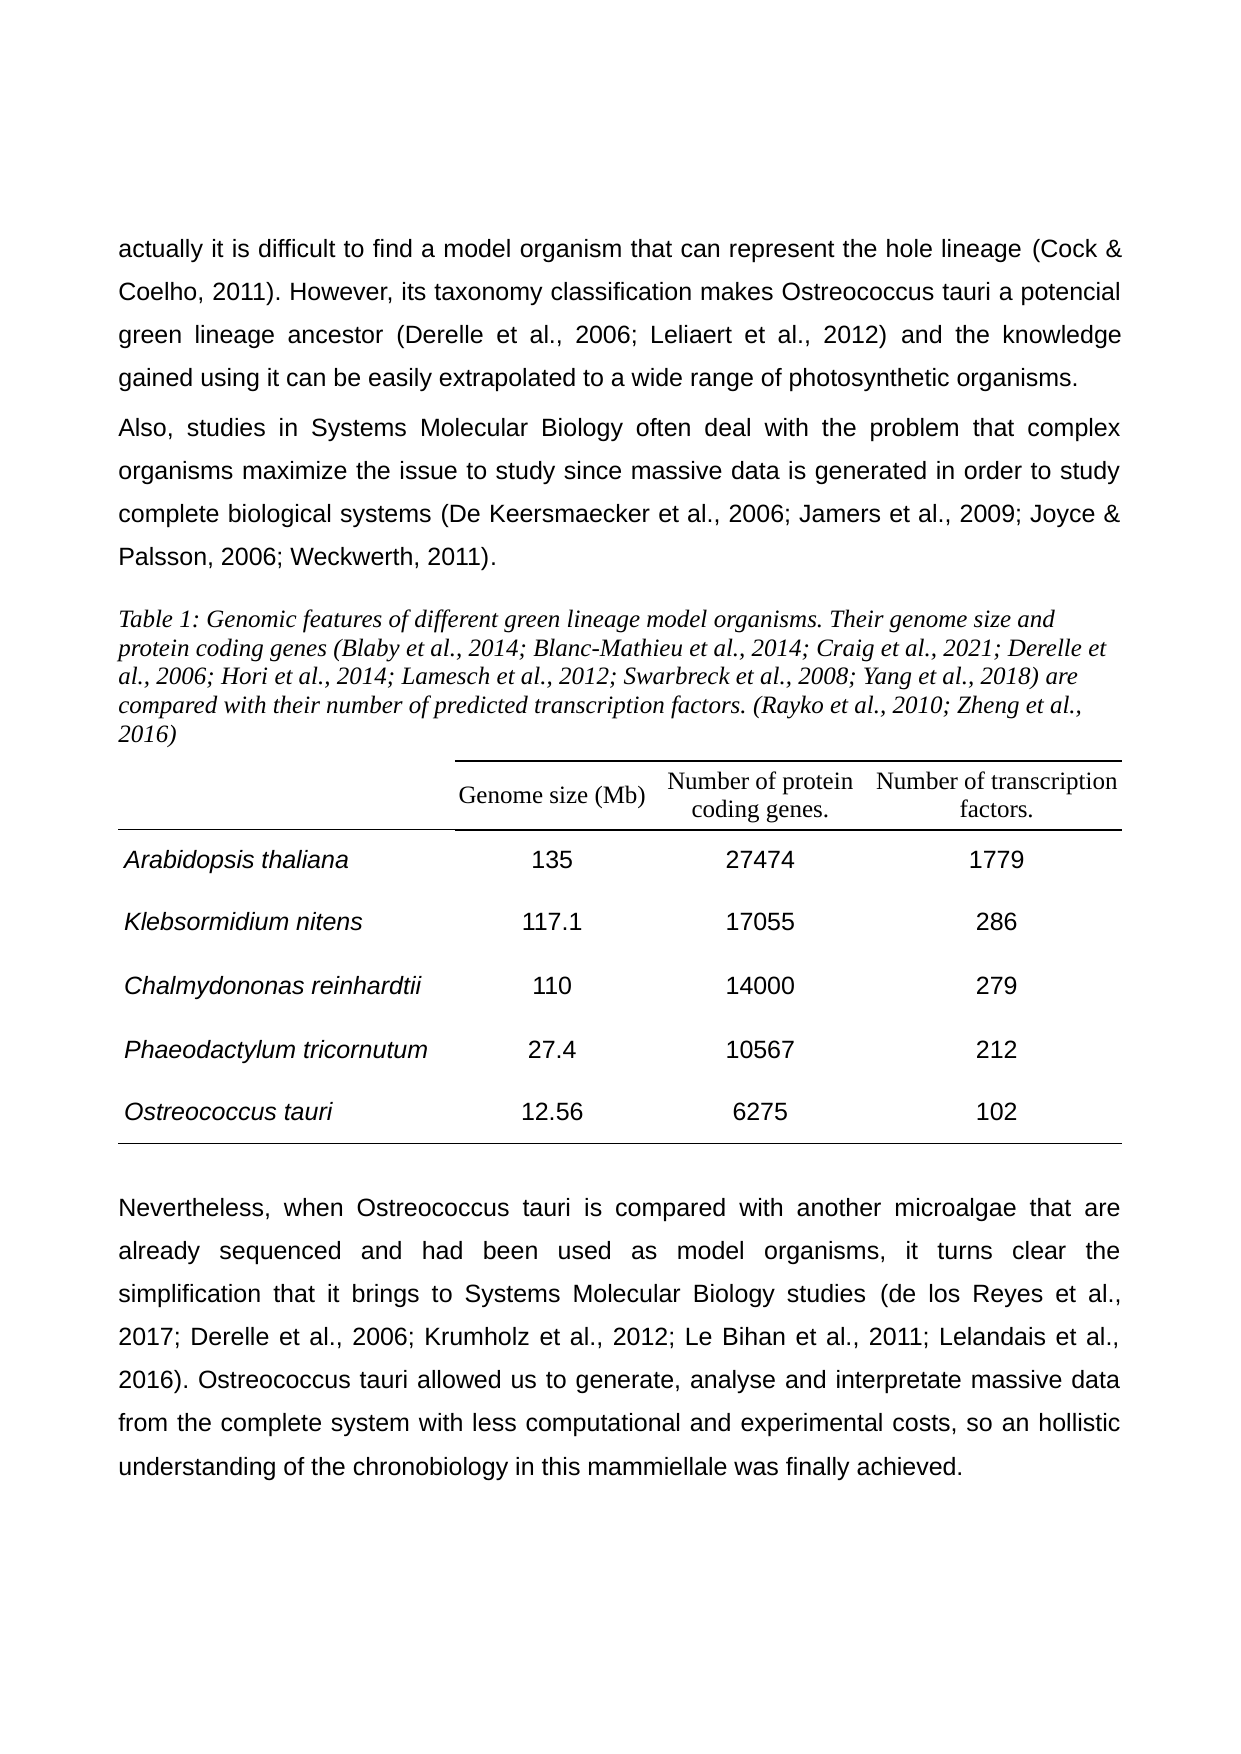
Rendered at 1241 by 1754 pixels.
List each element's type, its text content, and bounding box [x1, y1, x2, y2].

table_cell 14000 [649, 953, 871, 1017]
text Table 1: Genomic features of different green lineage model organisms. Their genome size and protein coding genes (Blaby et al., 2014; Blanc-Mathieu et al., 2014; Craig et al., 2021; Derelle et al., 2006; Hori et al., 2014; Lamesch et al., 2012; Swarbreck et al., 2008; Yang et al., 2018)⁠ are compared with their number of predicted transcription factors. (Rayko et al., 2010; Zheng et al., 2016)⁠ [118, 604, 1122, 748]
table_cell 12.56 [455, 1081, 649, 1142]
table_cell 17055 [649, 889, 871, 953]
table_cell 10567 [649, 1017, 871, 1081]
table_header Number of protein coding genes. [649, 762, 871, 829]
table_cell Arabidopsis thaliana [118, 830, 455, 889]
text actually it is difficult to find a model organism that can represent the hole lineage (Cock & Coelho, 2011)⁠. However, its taxonomy classification makes Ostreococcus tauri a potencial green lineage ancestor (Derelle et al., 2006; Leliaert et al., 2012)⁠ and the knowledge gained using it can be easily extrapolated to a wide range of photosynthetic organisms. [118, 234, 1122, 392]
text Also, studies in Systems Molecular Biology often deal with the problem that complex organisms maximize the issue to study since massive data is generated in order to study complete biological systems (De Keersmaecker et al., 2006; Jamers et al., 2009; Joyce & Palsson, 2006; Weckwerth, 2011)⁠. [118, 413, 1122, 571]
table_cell Phaeodactylum tricornutum [118, 1017, 455, 1081]
table_cell 110 [455, 953, 649, 1017]
table_cell 279 [871, 953, 1122, 1017]
table_cell 212 [871, 1017, 1122, 1081]
table_cell 286 [871, 889, 1122, 953]
table_cell Klebsormidium nitens [118, 889, 455, 953]
table_header Number of transcription factors. [871, 762, 1122, 829]
table_header [118, 760, 455, 829]
table_cell 6275 [649, 1081, 871, 1142]
table_cell 1779 [871, 831, 1122, 889]
table_cell 27474 [649, 831, 871, 889]
text Nevertheless, when Ostreococcus tauri is compared with another microalgae that are already sequenced and had been used as model organisms, it turns clear the simplification that it brings to Systems Molecular Biology studies (de los Reyes et al., 2017; Derelle et al., 2006; Krumholz et al., 2012; Le Bihan et al., 2011; Lelandais et al., 2016)⁠. Ostreococcus tauri allowed us to generate, analyse and interpretate massive data from the complete system with less computational and experimental costs, so an hollistic understanding of the chronobiology in this mammiellale was finally achieved. [118, 1193, 1122, 1480]
table_cell 27.4 [455, 1017, 649, 1081]
table_cell 135 [455, 831, 649, 889]
table_header Genome size (Mb) [455, 762, 649, 829]
table_cell Ostreococcus tauri [118, 1081, 455, 1142]
table_cell 102 [871, 1081, 1122, 1142]
table_cell Chalmydononas reinhardtii [118, 953, 455, 1017]
table_cell 117.1 [455, 889, 649, 953]
